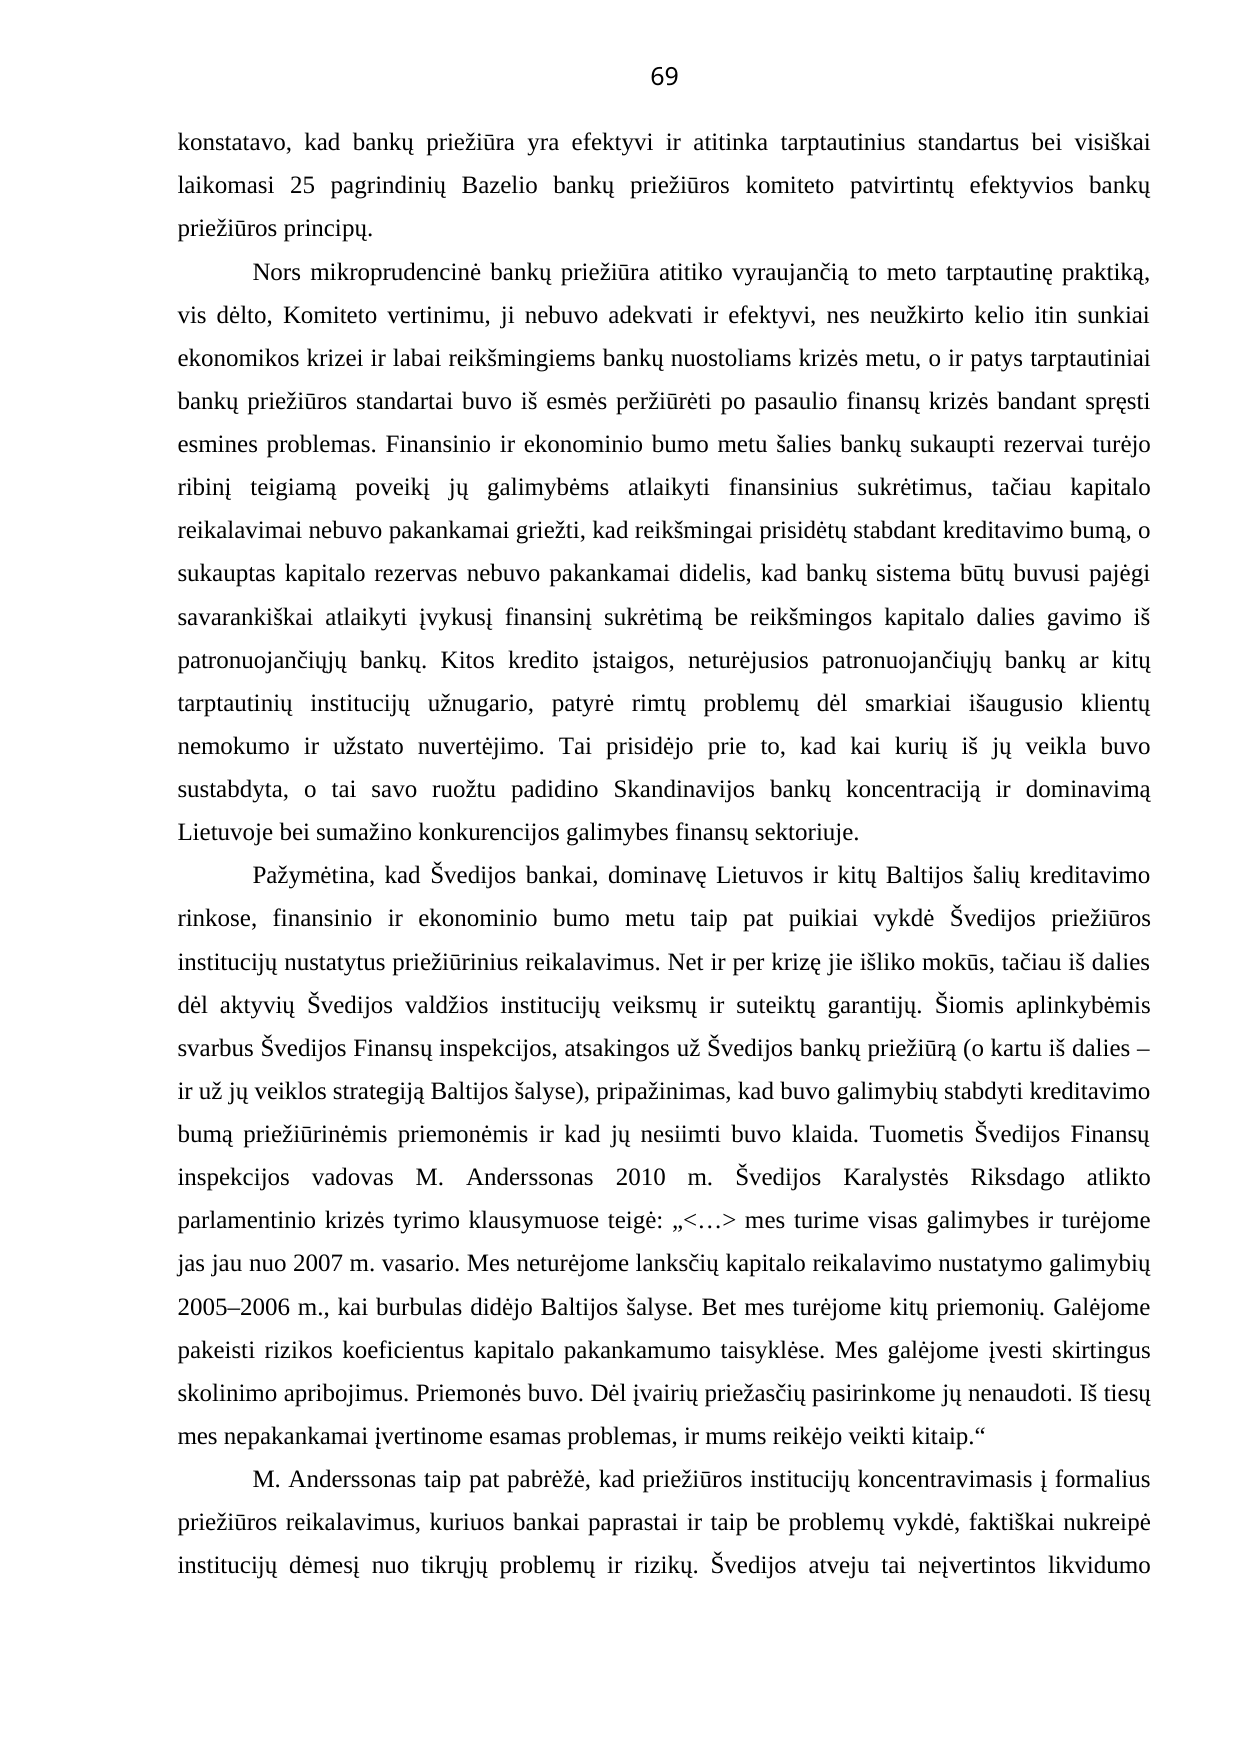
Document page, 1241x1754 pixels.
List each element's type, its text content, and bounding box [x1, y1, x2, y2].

text Nors mikroprudencinė bankų priežiūra atitiko vyraujančią to meto tarptautinę praktiką, vis dėlto, Komiteto vertinimu, ji nebuvo adekvati ir efektyvi, nes neužkirto kelio itin sunkiai ekonomikos krizei ir labai reikšmingiems bankų nuostoliams krizės metu, o ir patys tarptautiniai bankų priežiūros standartai buvo iš esmės peržiūrėti po pasaulio finansų krizės bandant spręsti esmines problemas. Finansinio ir ekonominio bumo metu šalies bankų sukaupti rezervai turėjo ribinį teigiamą poveikį jų galimybėms atlaikyti finansinius sukrėtimus, tačiau kapitalo reikalavimai nebuvo pakankamai griežti, kad reikšmingai prisidėtų stabdant kreditavimo bumą, o sukauptas kapitalo rezervas nebuvo pakankamai didelis, kad bankų sistema būtų buvusi pajėgi savarankiškai atlaikyti įvykusį finansinį sukrėtimą be reikšmingos kapitalo dalies gavimo iš patronuojančiųjų bankų. Kitos kredito įstaigos, neturėjusios patronuojančiųjų bankų ar kitų tarptautinių institucijų užnugario, patyrė rimtų problemų dėl smarkiai išaugusio klientų nemokumo ir užstato nuvertėjimo. Tai prisidėjo prie to, kad kai kurių iš jų veikla buvo sustabdyta, o tai savo ruožtu padidino Skandinavijos bankų koncentraciją ir dominavimą Lietuvoje bei sumažino konkurencijos galimybes finansų sektoriuje. [177, 257, 1152, 846]
text konstatavo, kad bankų priežiūra yra efektyvi ir atitinka tarptautinius standartus bei visiškai laikomasi 25 pagrindinių Bazelio bankų priežiūros komiteto patvirtintų efektyvios bankų priežiūros principų. [177, 127, 1152, 242]
text Pažymėtina, kad Švedijos bankai, dominavę Lietuvos ir kitų Baltijos šalių kreditavimo rinkose, finansinio ir ekonominio bumo metu taip pat puikiai vykdė Švedijos priežiūros institucijų nustatytus priežiūrinius reikalavimus. Net ir per krizę jie išliko mokūs, tačiau iš dalies dėl aktyvių Švedijos valdžios institucijų veiksmų ir suteiktų garantijų. Šiomis aplinkybėmis svarbus Švedijos Finansų inspekcijos, atsakingos už Švedijos bankų priežiūrą (o kartu iš dalies – ir už jų veiklos strategiją Baltijos šalyse), pripažinimas, kad buvo galimybių stabdyti kreditavimo bumą priežiūrinėmis priemonėmis ir kad jų nesiimti buvo klaida. Tuometis Švedijos Finansų inspekcijos vadovas M. Anderssonas 2010 m. Švedijos Karalystės Riksdago atlikto parlamentinio krizės tyrimo klausymuose teigė: „<…> mes turime visas galimybes ir turėjome jas jau nuo 2007 m. vasario. Mes neturėjome lanksčių kapitalo reikalavimo nustatymo galimybių 2005–2006 m., kai burbulas didėjo Baltijos šalyse. Bet mes turėjome kitų priemonių. Galėjome pakeisti rizikos koeficientus kapitalo pakankamumo taisyklėse. Mes galėjome įvesti skirtingus skolinimo apribojimus. Priemonės buvo. Dėl įvairių priežasčių pasirinkome jų nenaudoti. Iš tiesų mes nepakankamai įvertinome esamas problemas, ir mums reikėjo veikti kitaip.“ [177, 860, 1152, 1450]
text M. Anderssonas taip pat pabrėžė, kad priežiūros institucijų koncentravimasis į formalius priežiūros reikalavimus, kuriuos bankai paprastai ir taip be problemų vykdė, faktiškai nukreipė institucijų dėmesį nuo tikrųjų problemų ir rizikų. Švedijos atveju tai neįvertintos likvidumo [177, 1464, 1152, 1579]
